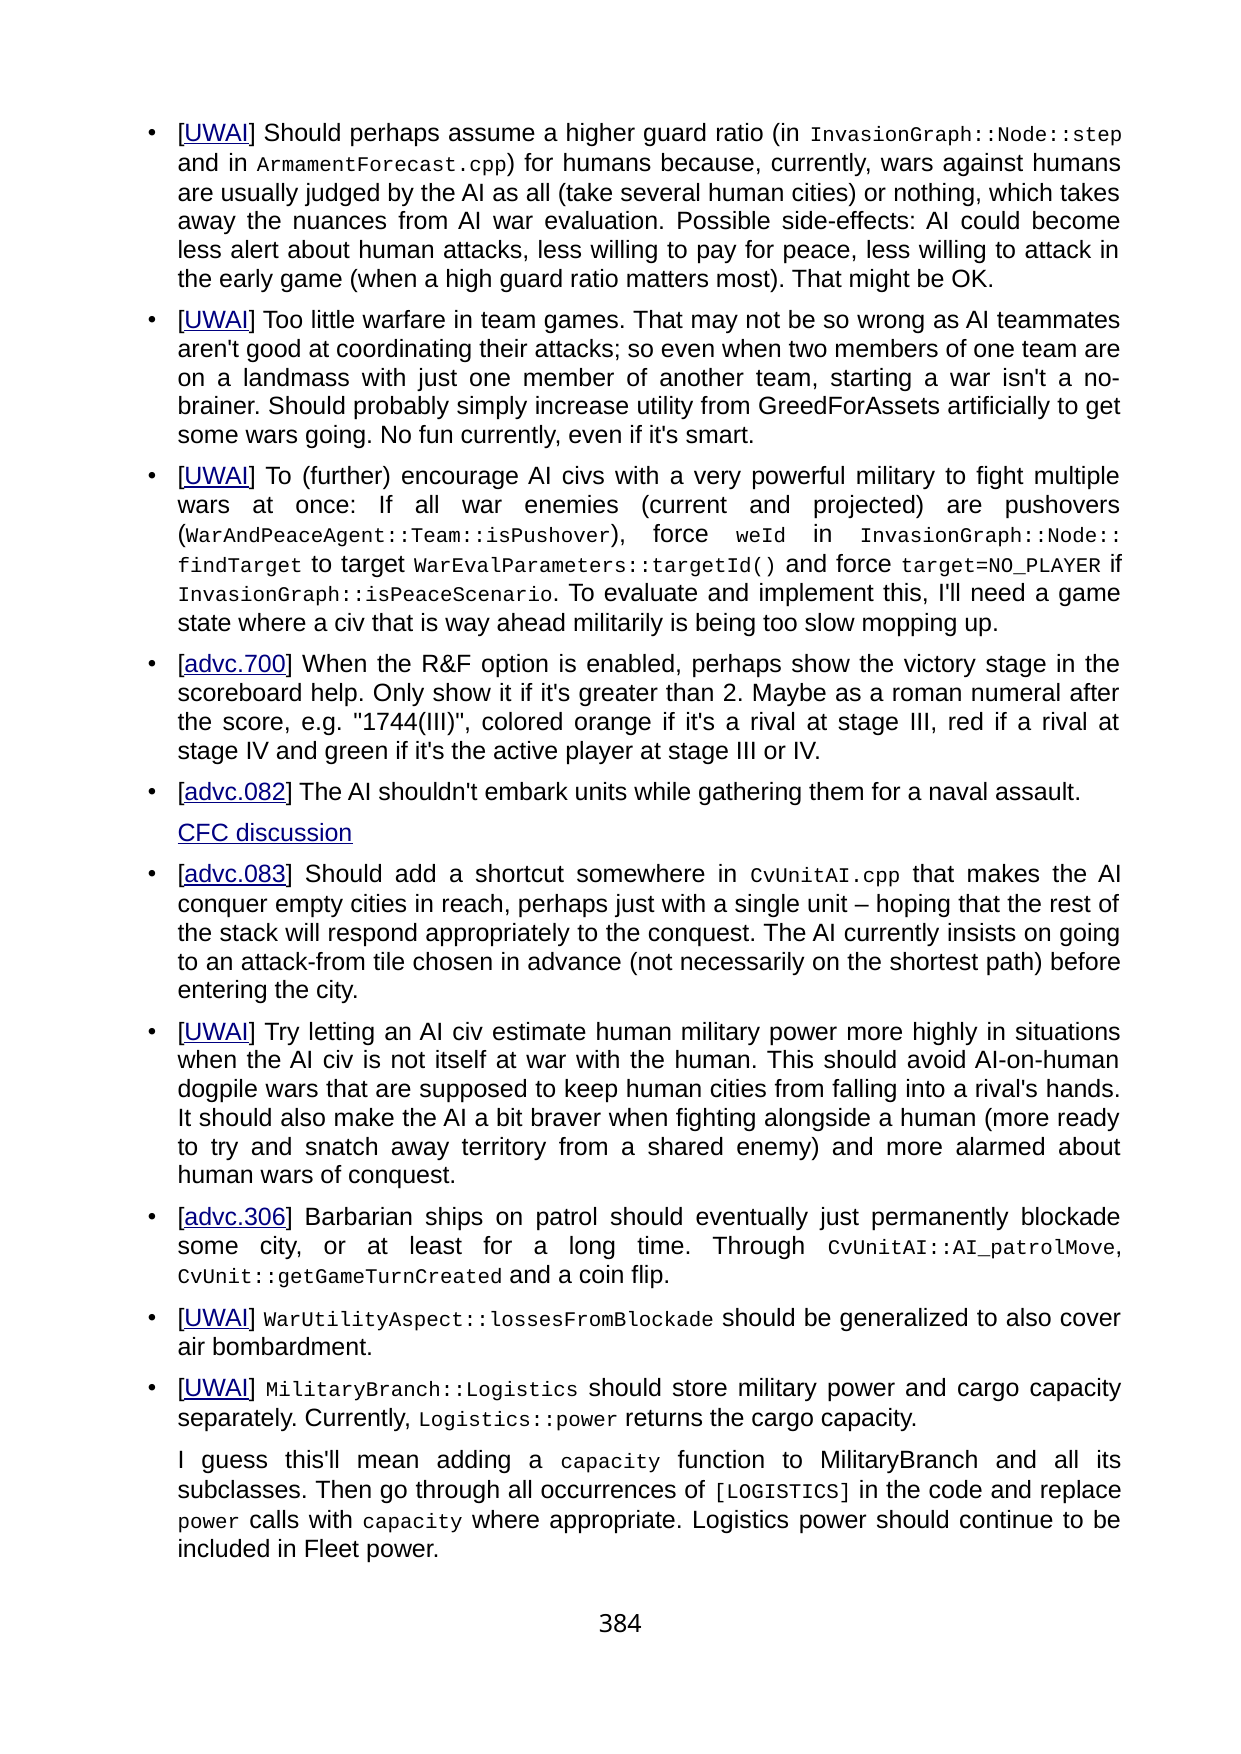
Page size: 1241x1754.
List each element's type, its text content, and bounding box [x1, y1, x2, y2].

list [UWAI] WarUtilityAspect::lossesFromBlockade should be generalized to also cover air bombardment. [148, 1302, 1122, 1361]
list I guess this'll mean adding a capacity function to MilitaryBranch and all its subclasses. Then go through all occurrences of [LOGISTICS] in the code and replace power calls with capacity where appropriate. Logistics power should continue to be included in Fleet power. [148, 1445, 1122, 1563]
list [advc.083] Should add a shortcut somewhere in CvUnitAI.cpp that makes the AI conquer empty cities in reach, perhaps just with a single unit – hoping that the rest of the stack will respond appropriately to the conquest. The AI currently insists on going to an attack-from tile chosen in advance (not necessarily on the shortest path) before entering the city. [148, 859, 1122, 1004]
list [advc.700] When the R&F option is enabled, perhaps show the victory stage in the scoreboard help. Only show it if it's greater than 2. Maybe as a roman numeral after the score, e.g. "1744(III)", colored orange if it's a rival at stage III, red if a rival at stage IV and green if it's the active player at stage III or IV. [148, 649, 1122, 764]
list [UWAI] Too little warfare in team games. That may not be so wrong as AI teammates aren't good at coordinating their attacks; so even when two members of one team are on a landmass with just one member of another team, starting a war isn't a no-brainer. Should probably simply increase utility from GreedForAssets artificially to get some wars going. No fun currently, even if it's smart. [148, 305, 1122, 449]
list [UWAI] MilitaryBranch::Logistics should store military power and cargo capacity separately. Currently, Logistics::power returns the cargo capacity. [148, 1373, 1122, 1433]
list [UWAI] To (further) encourage AI civs with a very powerful military to fight multiple wars at once: If all war enemies (current and projected) are pushovers (WarAndPeaceAgent::Team::isPushover), force weId in InvasionGraph::Node:: findTarget to target WarEvalParameters::targetId() and force target=NO_PLAYER if InvasionGraph::isPeaceScenario. To evaluate and implement this, I'll need a game state where a civ that is way ahead militarily is being too slow mopping up. [148, 461, 1122, 637]
list [advc.082] The AI shouldn't embark units while gathering them for a naval assault. [148, 777, 1122, 806]
list [UWAI] Should perhaps assume a higher guard ratio (in InvasionGraph::Node::step and in ArmamentForecast.cpp) for humans because, currently, wars against humans are usually judged by the AI as all (take several human cities) or nothing, which takes away the nuances from AI war evaluation. Possible side-effects: AI could become less alert about human attacks, less willing to pay for peace, less willing to attack in the early game (when a high guard ratio matters most). That might be OK. [148, 118, 1122, 292]
list [advc.306] Barbarian ships on patrol should eventually just permanently blockade some city, or at least for a long time. Through CvUnitAI::AI_patrolMove, CvUnit::getGameTurnCreated and a coin flip. [148, 1202, 1122, 1290]
list CFC discussion [148, 818, 1122, 847]
list [UWAI] Try letting an AI civ estimate human military power more highly in situations when the AI civ is not itself at war with the human. This should avoid AI-on-human dogpile wars that are supposed to keep human cities from falling into a rival's hands. It should also make the AI a bit braver when fighting alongside a human (more ready to try and snatch away territory from a shared enemy) and more alarmed about human wars of conquest. [148, 1017, 1122, 1189]
